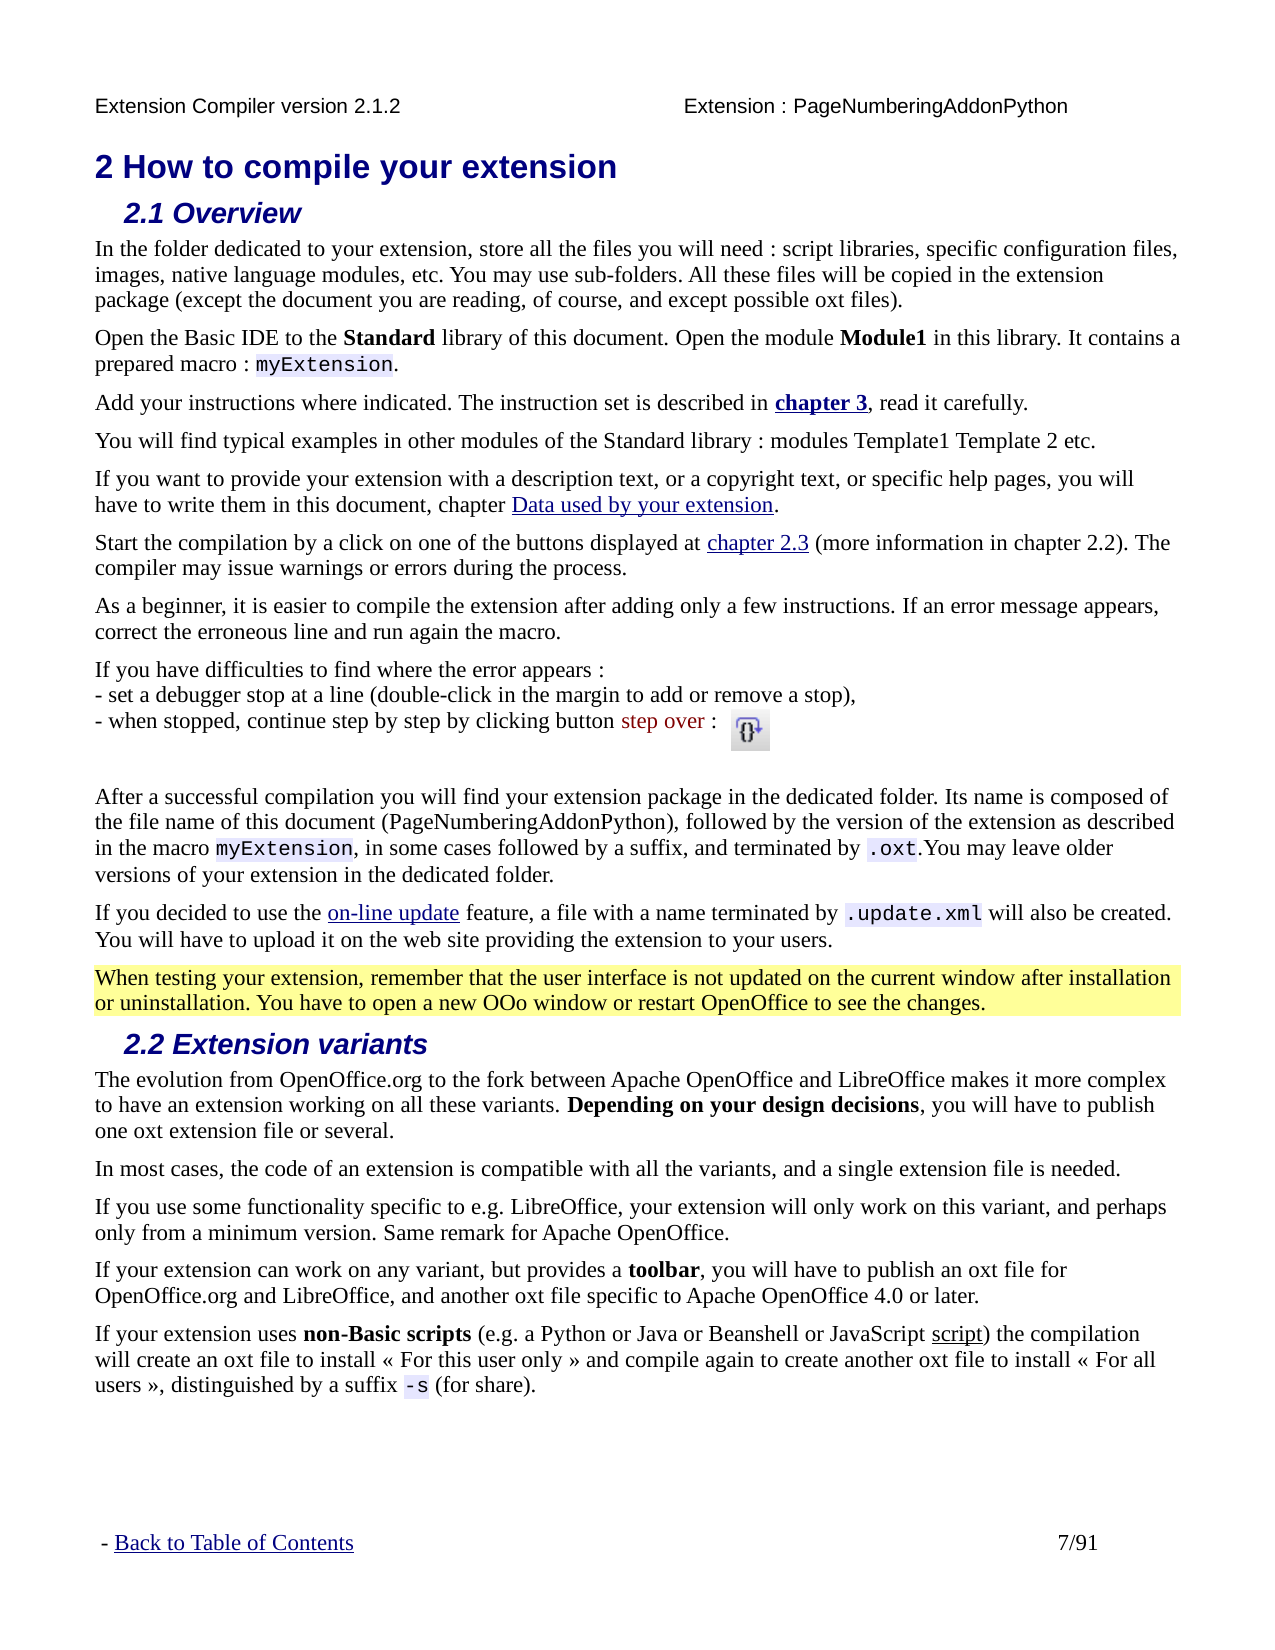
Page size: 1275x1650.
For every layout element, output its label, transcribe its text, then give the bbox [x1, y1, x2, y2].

text If your extension can work on any variant, but provides a toolbar, you will have to publish an oxt file for OpenOffice.org and LibreOffice, and another oxt file specific to Apache OpenOffice 4.0 or later. [94, 1257, 1181, 1308]
text You will find typical examples in other modules of the Standard library : modules Template1 Template 2 etc. [94, 428, 1181, 453]
text As a beginner, it is easier to compile the extension after adding only a few instructions. If an error message appears, correct the erroneous line and run again the macro. [94, 593, 1181, 644]
text Add your instructions where indicated. The instruction set is described in chapter 3, read it carefully. [94, 390, 1181, 416]
text If you have difficulties to find where the error appears : - set a debugger stop at a line (double-click in the margin to add or remove a stop), - when stopped, continue step by step by clicking button step over : [94, 657, 1181, 733]
subtitle Extension variants [124, 1028, 1181, 1061]
subtitle How to compile your extension [94, 147, 1181, 185]
text After a successful compilation you will find your extension package in the dedicated folder. Its name is composed of the file name of this document (PageNumberingAddonPython), followed by the version of the extension as described in the macro myExtension, in some cases followed by a suffix, and terminated by .oxt.You may leave older versions of your extension in the dedicated folder. [94, 784, 1181, 887]
text If you want to provide your extension with a description text, or a copyright text, or specific help pages, you will have to write them in this document, chapter Data used by your extension. [94, 466, 1181, 517]
subtitle Overview [124, 197, 1181, 230]
text The evolution from OpenOffice.org to the fork between Apache OpenOffice and LibreOffice makes it more complex to have an extension working on all these variants. Depending on your design decisions, you will have to publish one oxt extension file or several. [94, 1067, 1181, 1143]
text Open the Basic IDE to the Standard library of this document. Open the module Module1 in this library. It contains a prepared macro : myExtension. [94, 325, 1181, 377]
text If your extension uses non-Basic scripts (e.g. a Python or Java or Beanshell or JavaScript script) the compilation will create an oxt file to install « For this user only » and compile again to create another oxt file to install « For all users », distinguished by a suffix -s (for share). [94, 1321, 1181, 1399]
text In most cases, the code of an extension is compatible with all the variants, and a single extension file is needed. [94, 1156, 1181, 1181]
text In the folder dedicated to your extension, store all the files you will need : script libraries, specific configuration files, images, native language modules, etc. You may use sub-folders. All these files will be copied in the extension package (except the document you are reading, of course, and except possible oxt files). [94, 236, 1181, 312]
picture [731, 709, 770, 751]
text Start the compilation by a click on one of the buttons displayed at chapter 2.3 (more information in chapter 2.2). The compiler may issue warnings or errors during the process. [94, 529, 1181, 581]
text When testing your extension, remember that the user interface is not updated on the current window after installation or uninstallation. You have to open a new OOo window or restart OpenOffice to see the changes. [94, 965, 1181, 1016]
text If you decided to use the on-line update feature, a file with a name terminated by .update.xml will also be created. You will have to upload it on the web site providing the extension to your users. [94, 900, 1181, 952]
text If you use some functionality specific to e.g. LibreOffice, your extension will only work on this variant, and perhaps only from a minimum version. Same remark for Apache OpenOffice. [94, 1194, 1181, 1245]
